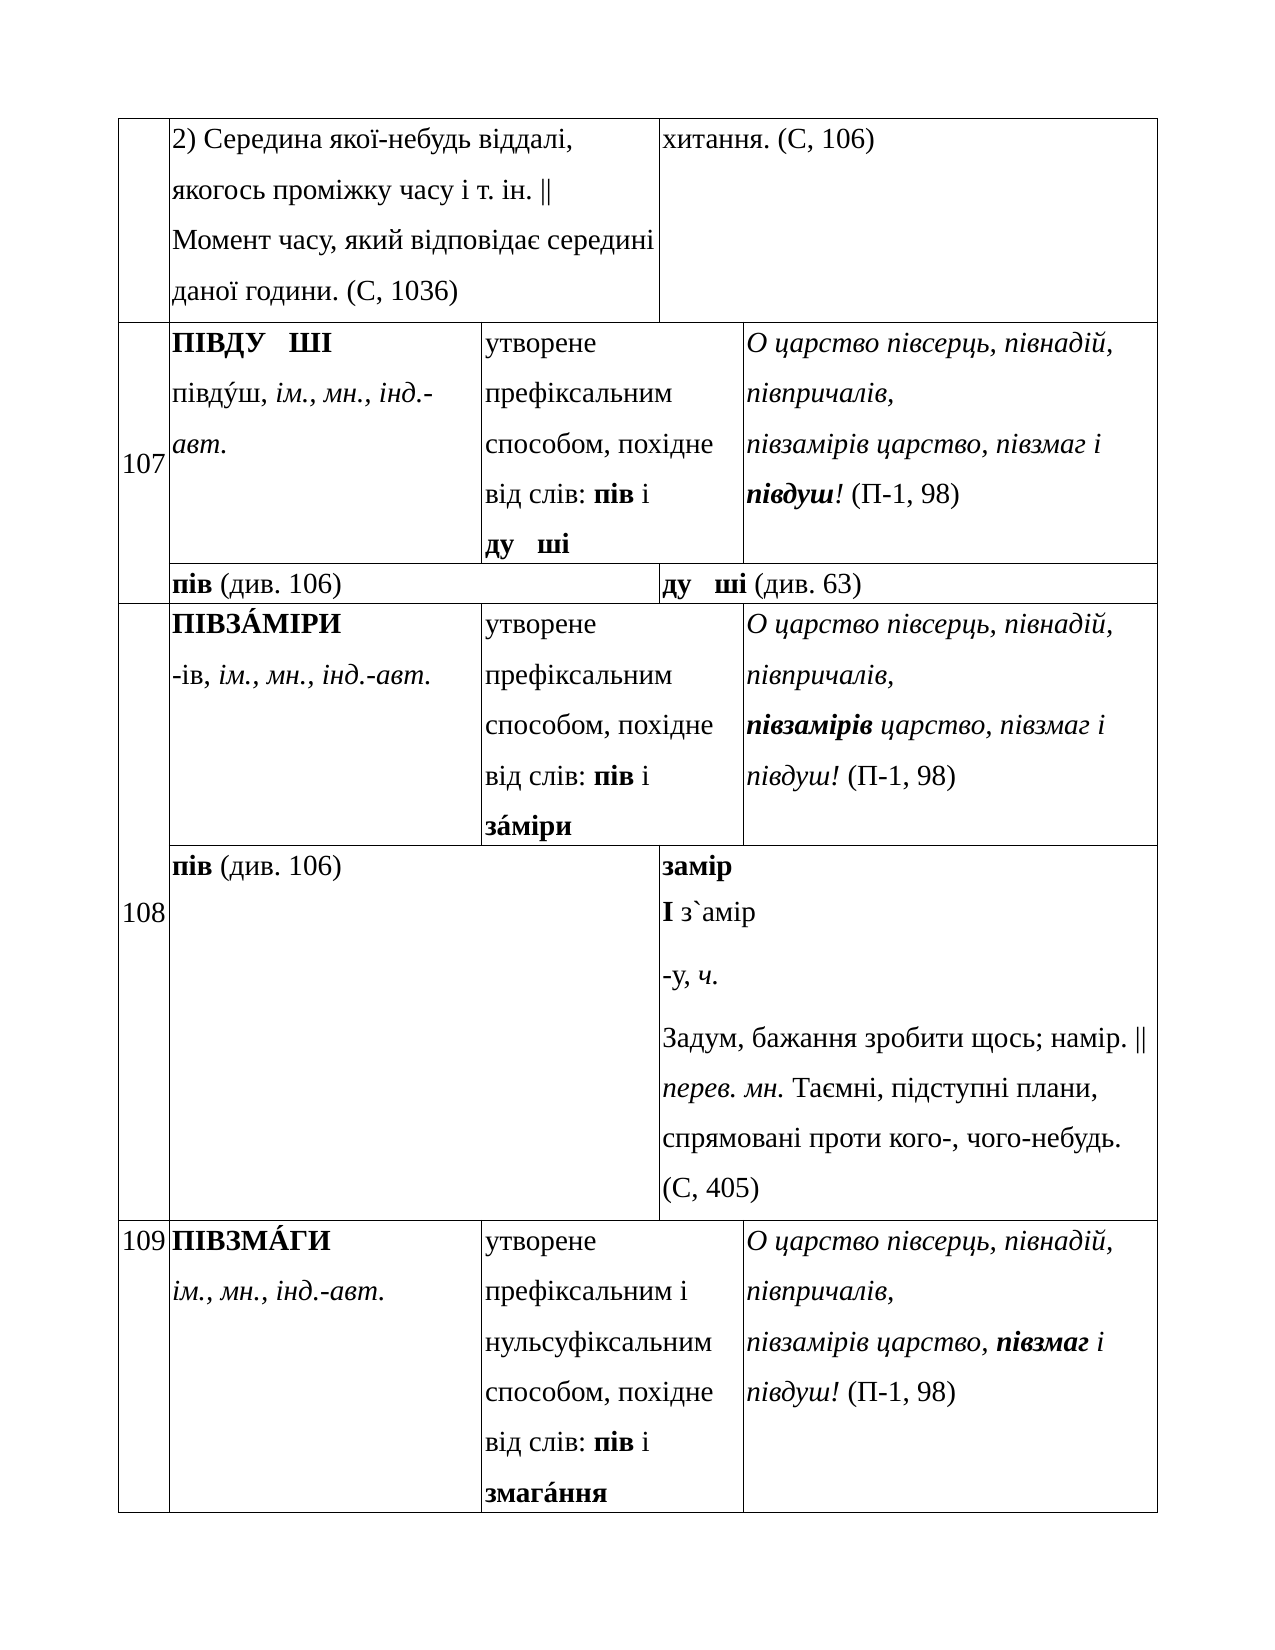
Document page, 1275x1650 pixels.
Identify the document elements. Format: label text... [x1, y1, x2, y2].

table_cell пів (див. 106) [170, 846, 659, 1220]
table_cell О царство півсерць, півнадій, півпричалів, півзамірів царство, півзмаг і півдуш! (П‑1, 98) [744, 1221, 1157, 1511]
table_cell хитання. (С, 106) [660, 119, 1157, 322]
table_cell утворене префіксальним способом, похідне від слів: пів і душі [482, 323, 743, 563]
table_cell 107 [119, 323, 169, 603]
table_cell Півзмáги ім., мн., інд.-авт. [170, 1221, 481, 1511]
table_cell 109 [119, 1221, 169, 1511]
table_cell 108 [119, 604, 169, 1220]
table_cell утворене префіксальним і нульсуфіксальним способом, похідне від слів: пів і змагáння [482, 1221, 743, 1511]
table_cell замір I з`амір -у, ч. Задум, бажання зробити щось; намір. || перев. мн. Таємні, підступні плани, спрямовані проти кого-, чого-небудь. (С, 405) [660, 846, 1157, 1220]
table_cell О царство півсерць, півнадій, півпричалів, півзамірів царство, півзмаг і півдуш! (П‑1, 98) [744, 604, 1157, 844]
table_cell 2) Середина якої-небудь віддалі, якогось проміжку часу і т. ін. || Момент часу, який відповідає середині даної години. (С, 1036) [170, 119, 659, 322]
table_cell [119, 119, 169, 322]
table_cell Півдуші півдýш, ім., мн., інд.-авт. [170, 323, 481, 563]
table_cell Півзáміри -ів, ім., мн., інд.-авт. [170, 604, 481, 844]
table_cell О царство півсерць, півнадій, півпричалів, півзамірів царство, півзмаг і півдуш! (П‑1, 98) [744, 323, 1157, 563]
table_cell утворене префіксальним способом, похідне від слів: пів і зáміри [482, 604, 743, 844]
table_cell душі (див. 63) [660, 564, 1157, 603]
table_cell пів (див. 106) [170, 564, 659, 603]
